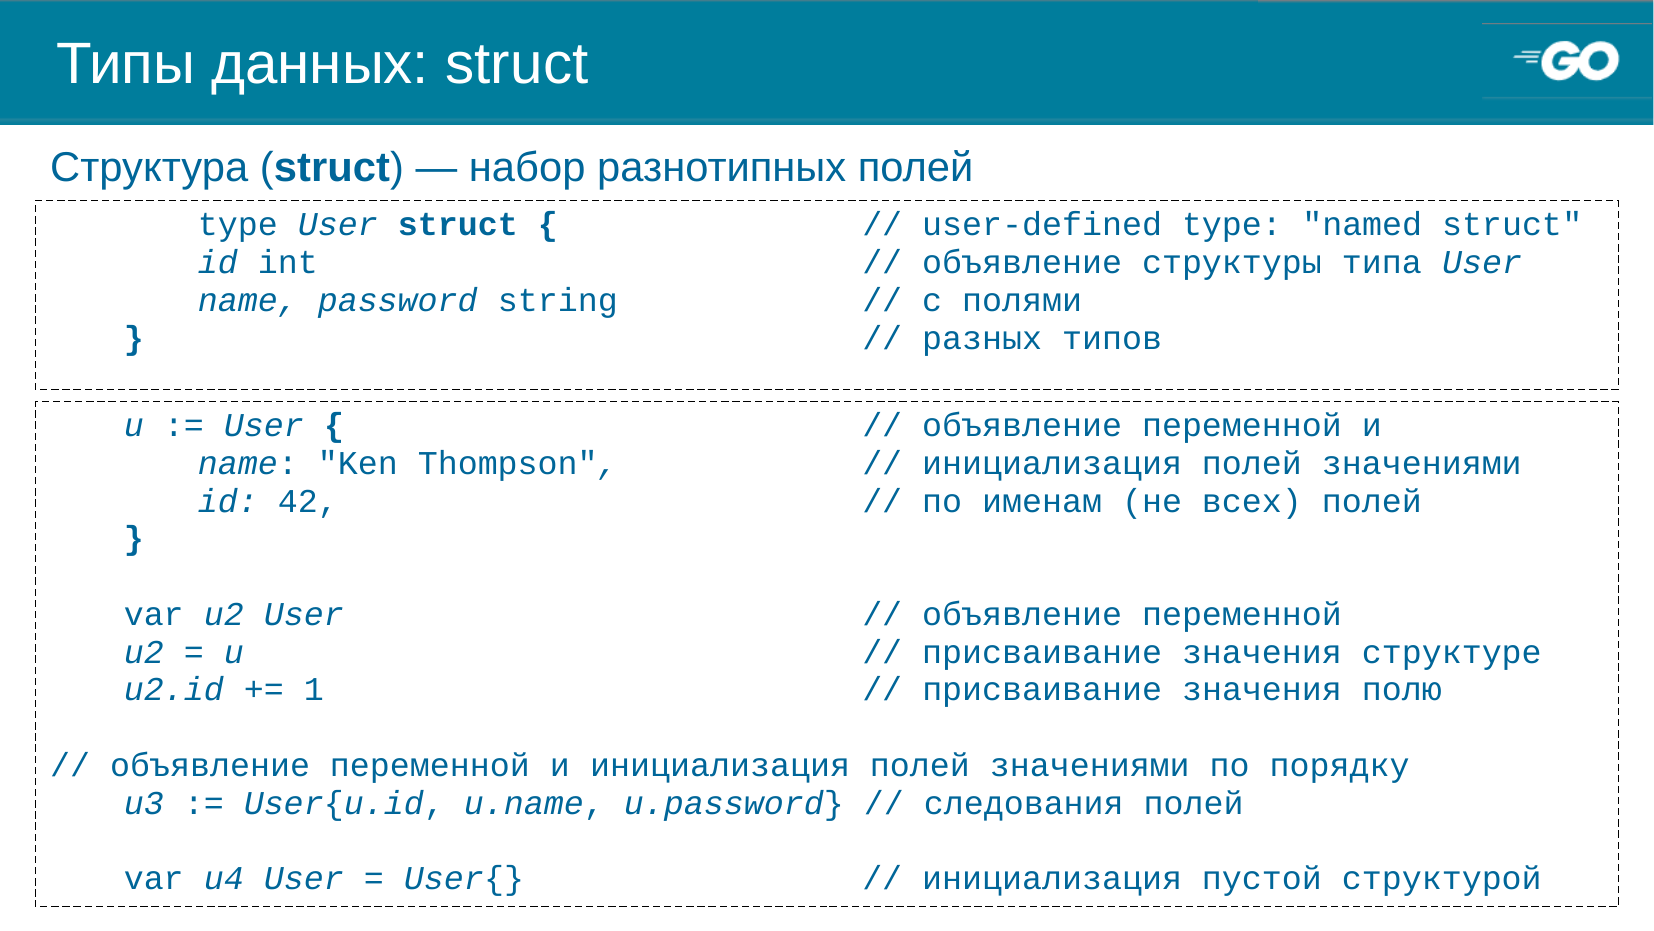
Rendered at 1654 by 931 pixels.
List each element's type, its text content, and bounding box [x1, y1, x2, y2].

text_box Типы данных: struct [41, 23, 1495, 104]
text_box type User struct { // user-defined type: "named struct" id int // объявление структуры типа User name, password string // с полями } // разных типов [35, 200, 1619, 390]
picture [1542, 41, 1619, 81]
text_box Структура (struct) — набор разнотипных полей [35, 135, 1619, 200]
text_box u := User { // объявление переменной и name: "Ken Thompson", // инициализация полей значениями id: 42, // по именам (не всех) полей } var u2 User // объявление переменной u2 = u // присваивание значения структуре u2.id += 1 // присваивание значения полю // объявление переменной и инициализация полей значениями по порядку u3 := User{u.id, u.name, u.password} // следования полей var u4 User = User{} // инициализация пустой структурой [35, 401, 1619, 907]
